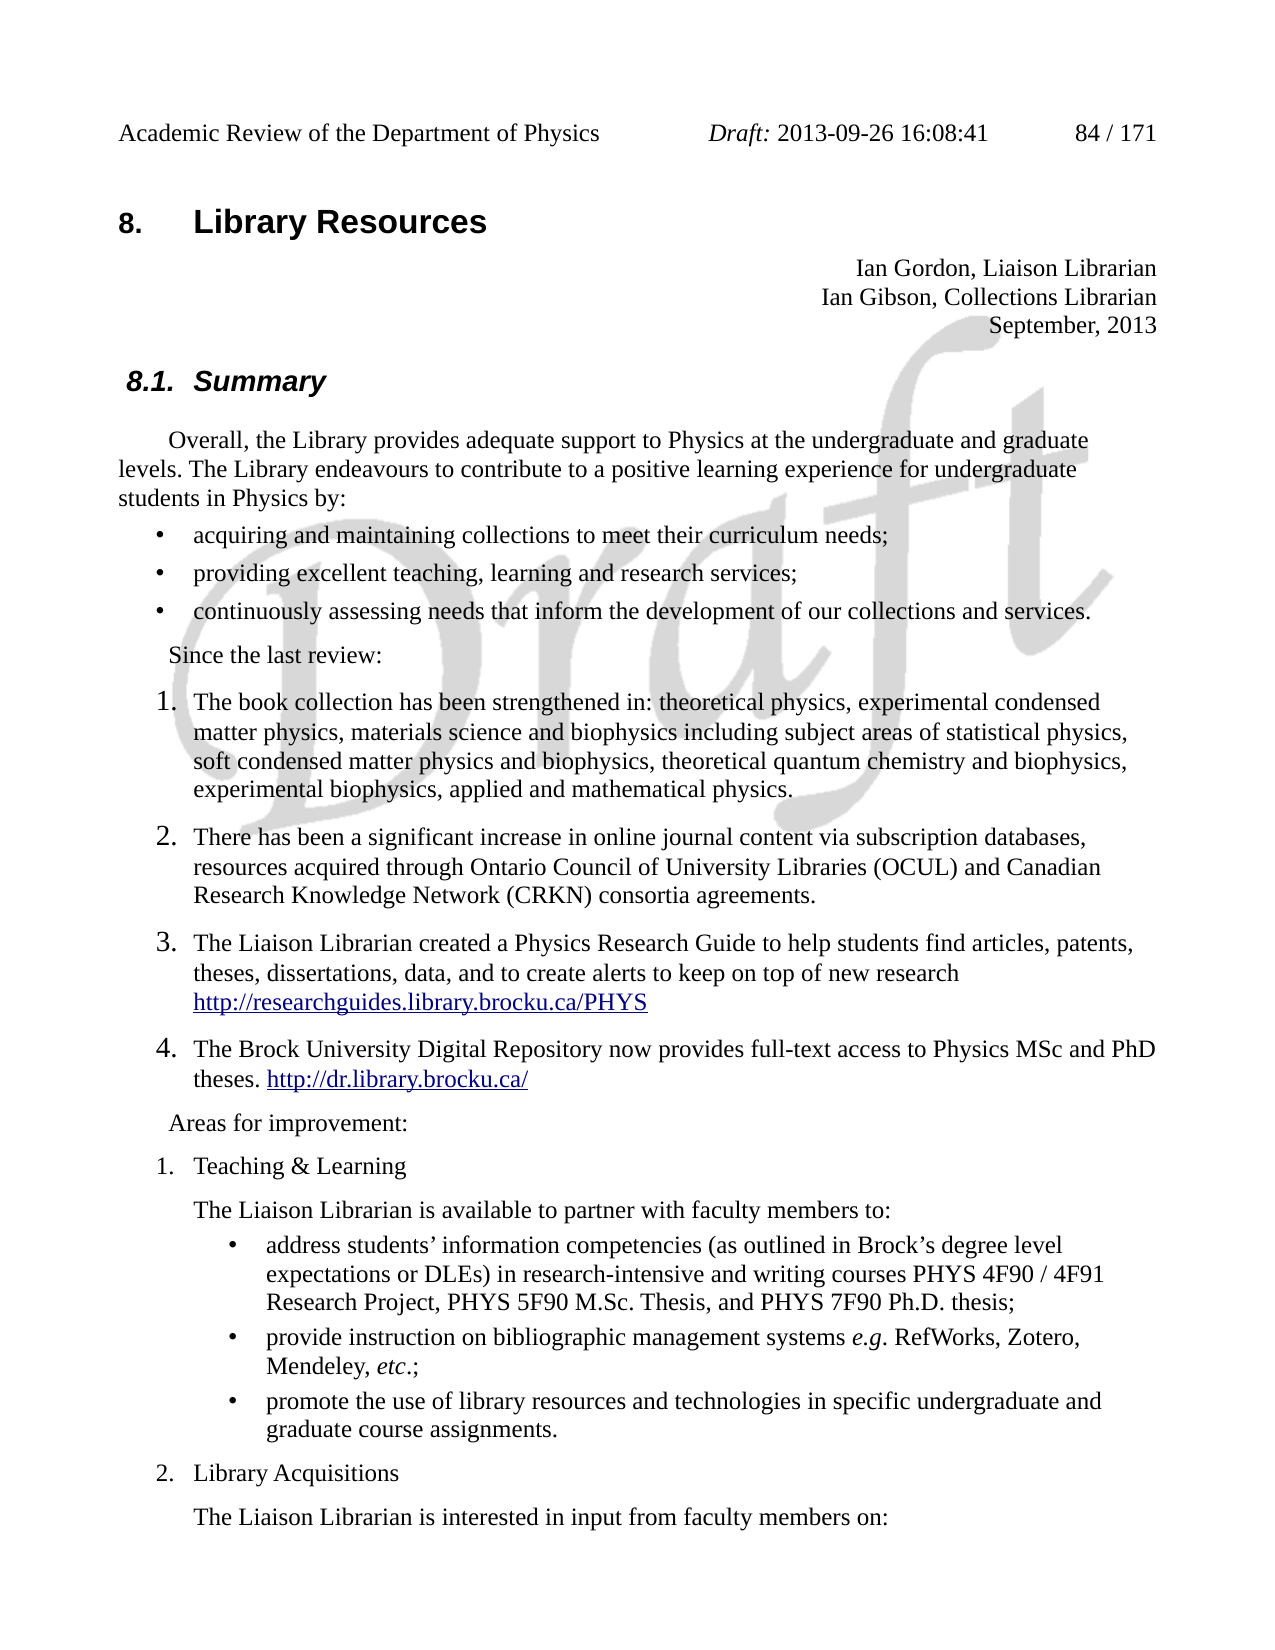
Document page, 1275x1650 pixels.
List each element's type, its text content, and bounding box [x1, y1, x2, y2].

list Teaching & Learning [156, 1151, 1157, 1180]
picture [118, 339, 1157, 364]
list There has been a significant increase in online journal content via subscription databases, resources acquired through Ontario Council of University Libraries (OCUL) and Canadian Research Knowledge Network (CRKN) consortia agreements. [156, 818, 1157, 909]
text Since the last review: [118, 640, 1157, 668]
text Ian Gordon, Liaison Librarian [118, 253, 1157, 282]
picture [118, 668, 1157, 1108]
list The Liaison Librarian is available to partner with faculty members to: [156, 1195, 1157, 1224]
list promote the use of library resources and technologies in specific undergraduate and graduate course assignments. [228, 1386, 1157, 1443]
picture [118, 512, 1157, 640]
text Overall, the Library provides adequate support to Physics at the undergraduate and graduate levels. The Library endeavours to contribute to a positive learning experience for undergraduate students in Physics by: [118, 425, 1157, 512]
picture [118, 241, 1157, 253]
picture [118, 118, 1157, 202]
text Ian Gibson, Collections Librarian [118, 282, 1157, 311]
list The Brock University Digital Repository now provides full-text access to Physics MSc and PhD theses. http://dr.library.brocku.ca/ [156, 1030, 1157, 1093]
list acquiring and maintaining collections to meet their curriculum needs; [156, 521, 1157, 549]
subtitle Summary [118, 364, 1157, 398]
list providing excellent teaching, learning and research services; [156, 558, 1157, 587]
list The book collection has been strengthened in: theoretical physics, experimental condensed matter physics, materials science and biophysics including subject areas of statistical physics, soft condensed matter physics and biophysics, theoretical quantum chemistry and biophysics, experimental biophysics, applied and mathematical physics. [156, 683, 1157, 803]
text September, 2013 [118, 311, 1157, 339]
list address students’ information competencies (as outlined in Brock’s degree level expectations or DLEs) in research-intensive and writing courses PHYS 4F90 / 4F91 Research Project, PHYS 5F90 M.Sc. Thesis, and PHYS 7F90 Ph.D. thesis; [228, 1230, 1157, 1316]
picture [118, 1136, 1157, 1532]
list Library Acquisitions [156, 1458, 1157, 1487]
list The Liaison Librarian created a Physics Research Guide to help students find articles, patents, theses, dissertations, data, and to create alerts to keep on top of new research http://researchguides.library.brocku.ca/PHYS [156, 924, 1157, 1015]
picture [118, 398, 1157, 425]
subtitle Library Resources [118, 202, 1157, 241]
list The Liaison Librarian is interested in input from faculty members on: [156, 1502, 1157, 1531]
text Areas for improvement: [118, 1108, 1157, 1136]
list provide instruction on bibliographic management systems e.g. RefWorks, Zotero, Mendeley, etc.; [228, 1322, 1157, 1380]
list continuously assessing needs that inform the development of our collections and services. [156, 596, 1157, 625]
